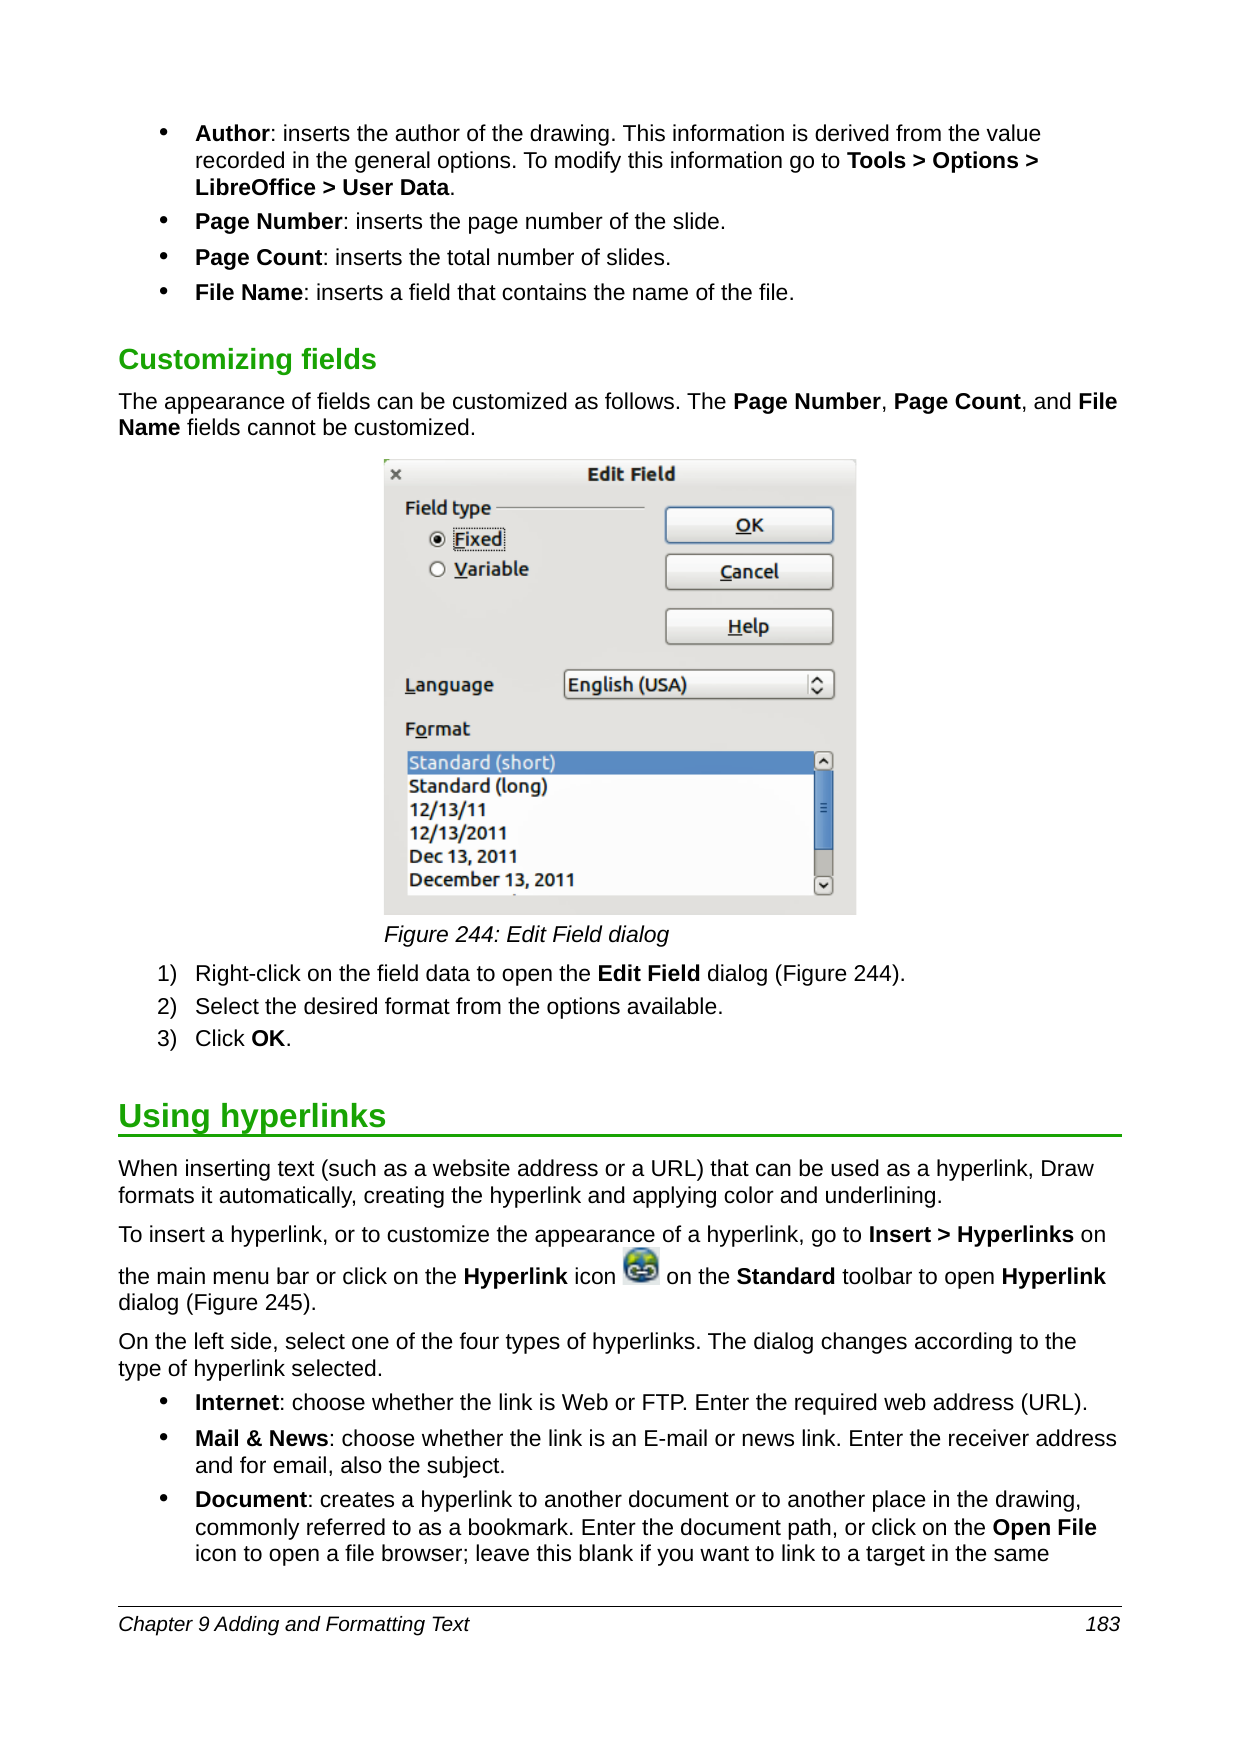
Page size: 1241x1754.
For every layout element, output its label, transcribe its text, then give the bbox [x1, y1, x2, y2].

list Author: inserts the author of the drawing. This information is derived from the value recorded in the general options. To modify this information go to Tools > Options > LibreOffice > User Data. [156, 118, 1122, 200]
picture [622, 1247, 660, 1285]
list On the left side, select one of the four types of hyperlinks. The dialog changes according to the type of hyperlink selected. [118, 1328, 1122, 1381]
list Select the desired format from the options available. [177, 993, 1122, 1019]
list Mail & News: choose whether the link is an E-mail or news link. Enter the receiver address and for email, also the subject. [156, 1423, 1122, 1478]
list Click OK. [177, 1025, 1122, 1052]
list File Name: inserts a field that contains the name of the file. [156, 277, 1122, 306]
text To insert a hyperlink, or to customize the appearance of a hyperlink, go to Insert > Hyperlinks on the main menu bar or click on the Hyperlink icon on the Standard toolbar to open Hyperlink dialog (Figure 245). [118, 1221, 1122, 1316]
list Page Number: inserts the page number of the slide. [156, 206, 1122, 235]
list Page Count: inserts the total number of slides. [156, 242, 1122, 271]
text Figure 244: Edit Field dialog [384, 921, 856, 948]
list Right-click on the field data to open the Edit Field dialog (Figure 244). [177, 960, 1122, 986]
text When inserting text (such as a website address or a URL) that can be used as a hyperlink, Draw formats it automatically, creating the hyperlink and applying color and underlining. [118, 1155, 1122, 1208]
list The appearance of fields can be customized as follows. The Page Number, Page Count, and File Name fields cannot be customized. [118, 388, 1122, 440]
subtitle Using hyperlinks [118, 1096, 1122, 1134]
subtitle Customizing fields [118, 342, 1122, 375]
list Internet: choose whether the link is Web or FTP. Enter the required web address (URL). [156, 1387, 1122, 1416]
list Document: creates a hyperlink to another document or to another place in the drawing, commonly referred to as a bookmark. Enter the document path, or click on the Open File icon to open a file browser; leave this blank if you want to link to a target in the same [156, 1484, 1122, 1566]
picture [383, 459, 857, 915]
